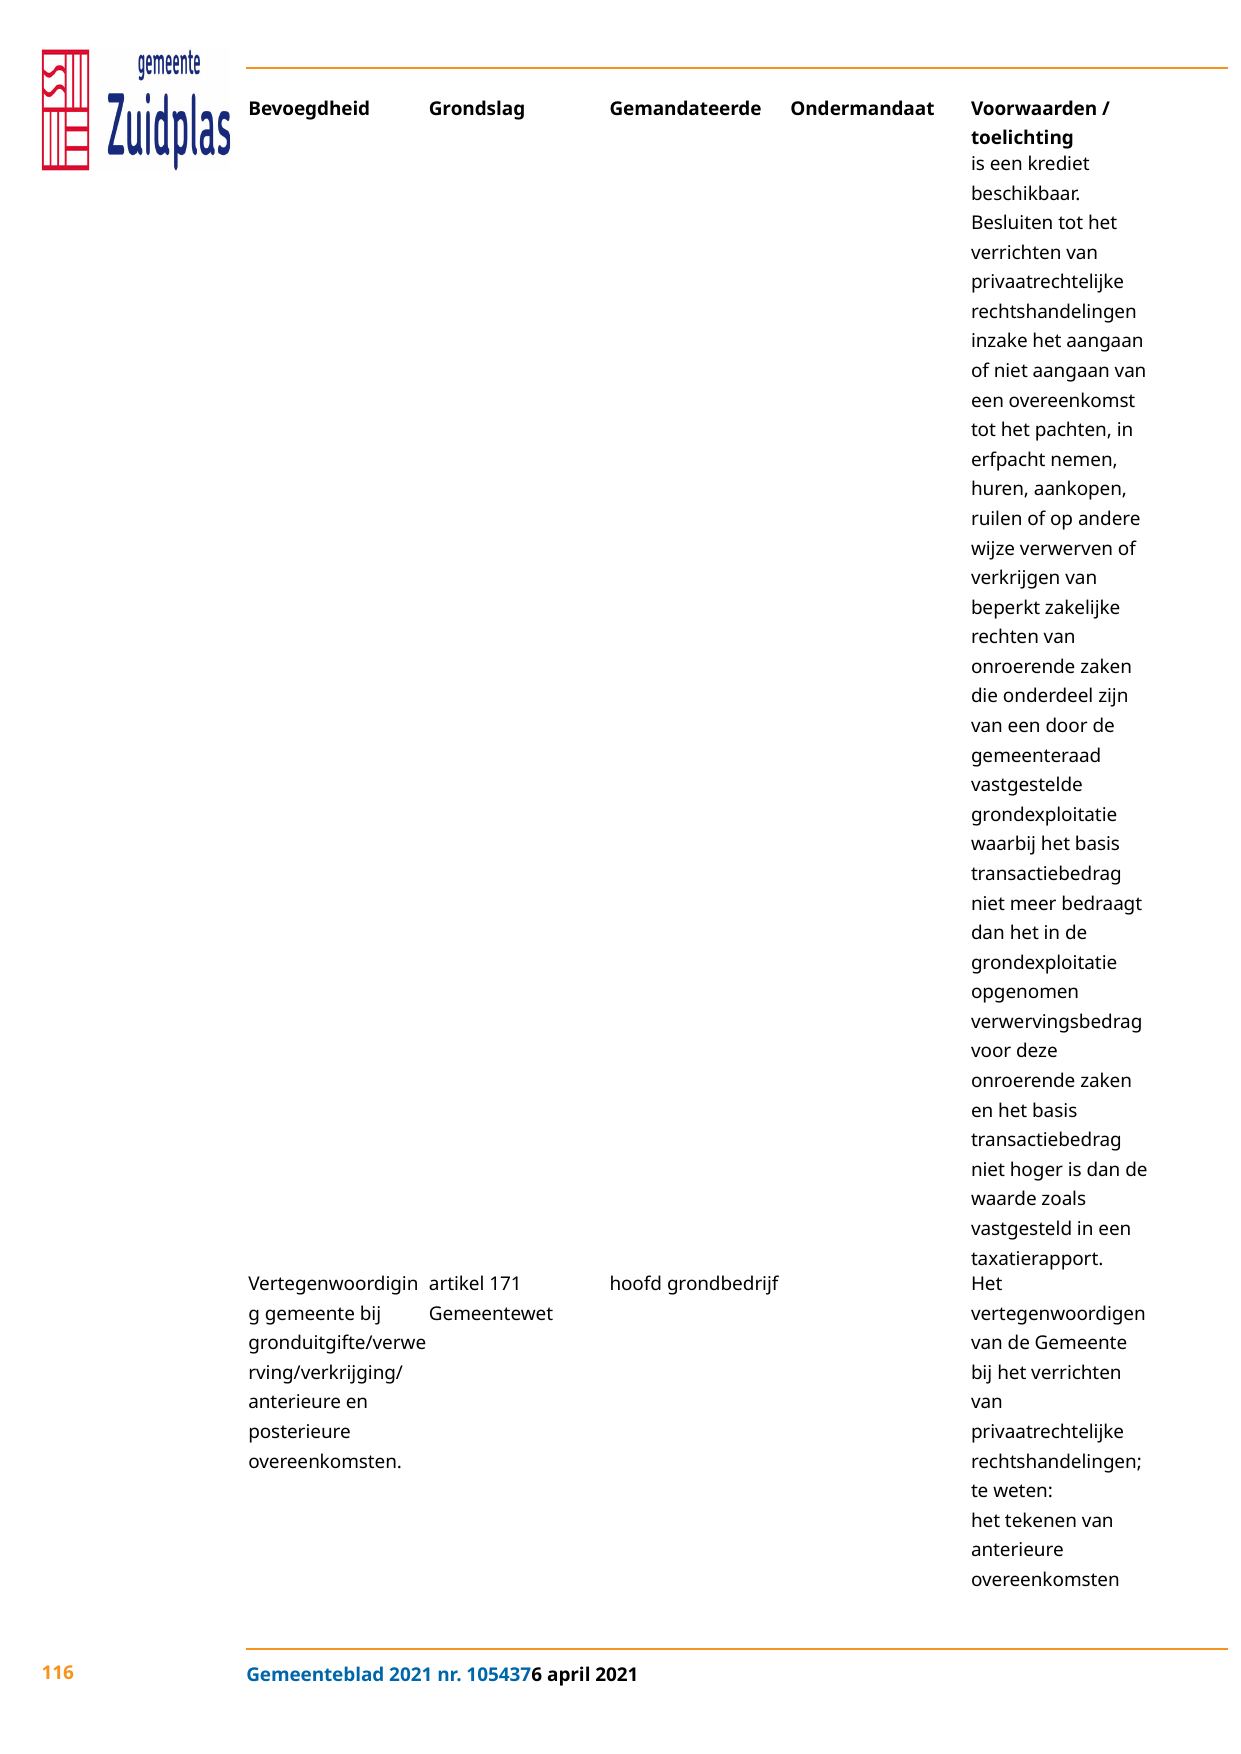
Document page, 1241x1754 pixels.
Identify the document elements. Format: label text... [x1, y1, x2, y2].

table_cell [790, 1270, 971, 1592]
table_cell [429, 150, 609, 1270]
table_cell is een krediet beschikbaar. Besluiten tot het verrichten van privaatrechtelijke rechtshandelingen inzake het aangaan of niet aangaan van een overeenkomst tot het pachten, in erfpacht nemen, huren, aankopen, ruilen of op andere wijze verwerven of verkrijgen van beperkt zakelijke rechten van onroerende zaken die onderdeel zijn van een door de gemeenteraad vastgestelde grondexploitatie waarbij het basis transactiebedrag niet meer bedraagt dan het in de grondexploitatie opgenomen verwervingsbedrag voor deze onroerende zaken en het basis transactiebedrag niet hoger is dan de waarde zoals vastgesteld in een taxatierapport. [971, 150, 1152, 1270]
table_cell hoofd grondbedrijf [609, 1270, 790, 1592]
table_header Bevoegdheid [248, 95, 429, 150]
table_cell [248, 150, 429, 1270]
picture [41, 47, 231, 172]
table_cell Vertegenwoordiging gemeente bij gronduitgifte/verwerving/verkrijging/ anterieure en posterieure overeenkomsten. [248, 1270, 429, 1592]
table_cell artikel 171 Gemeentewet [429, 1270, 609, 1592]
table_header Voorwaarden / toelichting [971, 95, 1152, 150]
table_cell [609, 150, 790, 1270]
table_header Gemandateerde [609, 95, 790, 150]
table_cell Het vertegenwoordigen van de Gemeente bij het verrichten van privaatrechtelijke rechtshandelingen; te weten: het tekenen van anterieure overeenkomsten [971, 1270, 1152, 1592]
table_cell [790, 150, 971, 1270]
table_header Grondslag [429, 95, 609, 150]
table_header Ondermandaat [790, 95, 971, 150]
